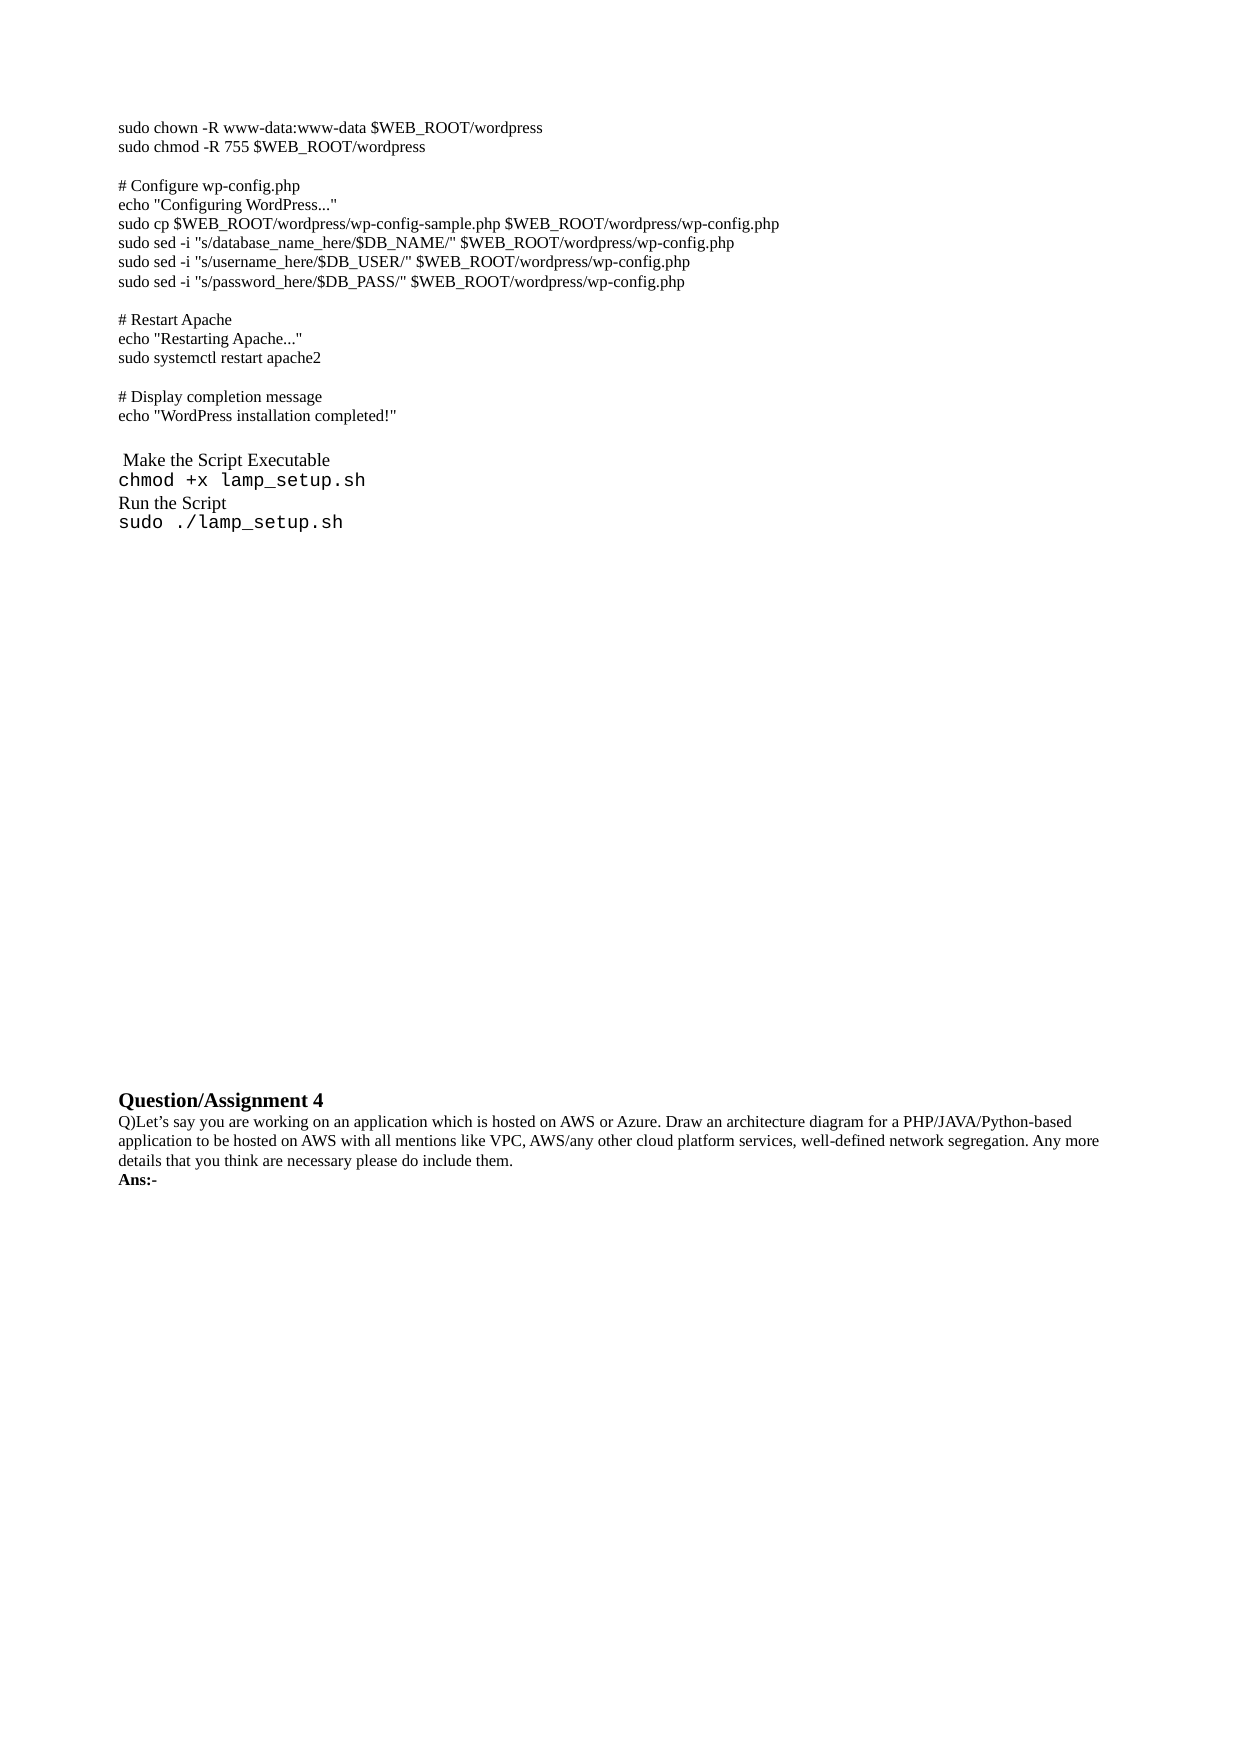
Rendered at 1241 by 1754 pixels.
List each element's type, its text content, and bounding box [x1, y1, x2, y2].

text sudo sed -i "s/username_here/$DB_USER/" $WEB_ROOT/wordpress/wp-config.php [118, 252, 1122, 271]
text sudo systemctl restart apache2 [118, 348, 1122, 367]
text Run the Script [118, 492, 1122, 513]
text Ans:- [118, 1169, 1122, 1189]
text # Configure wp-config.php [118, 176, 1122, 195]
text sudo ./lamp_setup.sh [118, 513, 1122, 534]
text echo "Restarting Apache..." [118, 329, 1122, 348]
text # Display completion message [118, 386, 1122, 406]
text Question/Assignment 4 [118, 1088, 1122, 1112]
text sudo chown -R www-data:www-data $WEB_ROOT/wordpress [118, 118, 1122, 137]
text echo "WordPress installation completed!" [118, 406, 1122, 425]
text Make the Script Executable [118, 449, 1122, 470]
text sudo cp $WEB_ROOT/wordpress/wp-config-sample.php $WEB_ROOT/wordpress/wp-config.php [118, 214, 1122, 233]
text sudo chmod -R 755 $WEB_ROOT/wordpress [118, 137, 1122, 156]
text sudo sed -i "s/database_name_here/$DB_NAME/" $WEB_ROOT/wordpress/wp-config.php [118, 233, 1122, 252]
text Q)Let’s say you are working on an application which is hosted on AWS or Azure. Draw an architecture diagram for a PHP/JAVA/Python-based application to be hosted on AWS with all mentions like VPC, AWS/any other cloud platform services, well-defined network segregation. Any more details that you think are necessary please do include them. [118, 1112, 1122, 1169]
text echo "Configuring WordPress..." [118, 195, 1122, 214]
text chmod +x lamp_setup.sh [118, 470, 1122, 492]
text # Restart Apache [118, 310, 1122, 329]
text sudo sed -i "s/password_here/$DB_PASS/" $WEB_ROOT/wordpress/wp-config.php [118, 271, 1122, 291]
